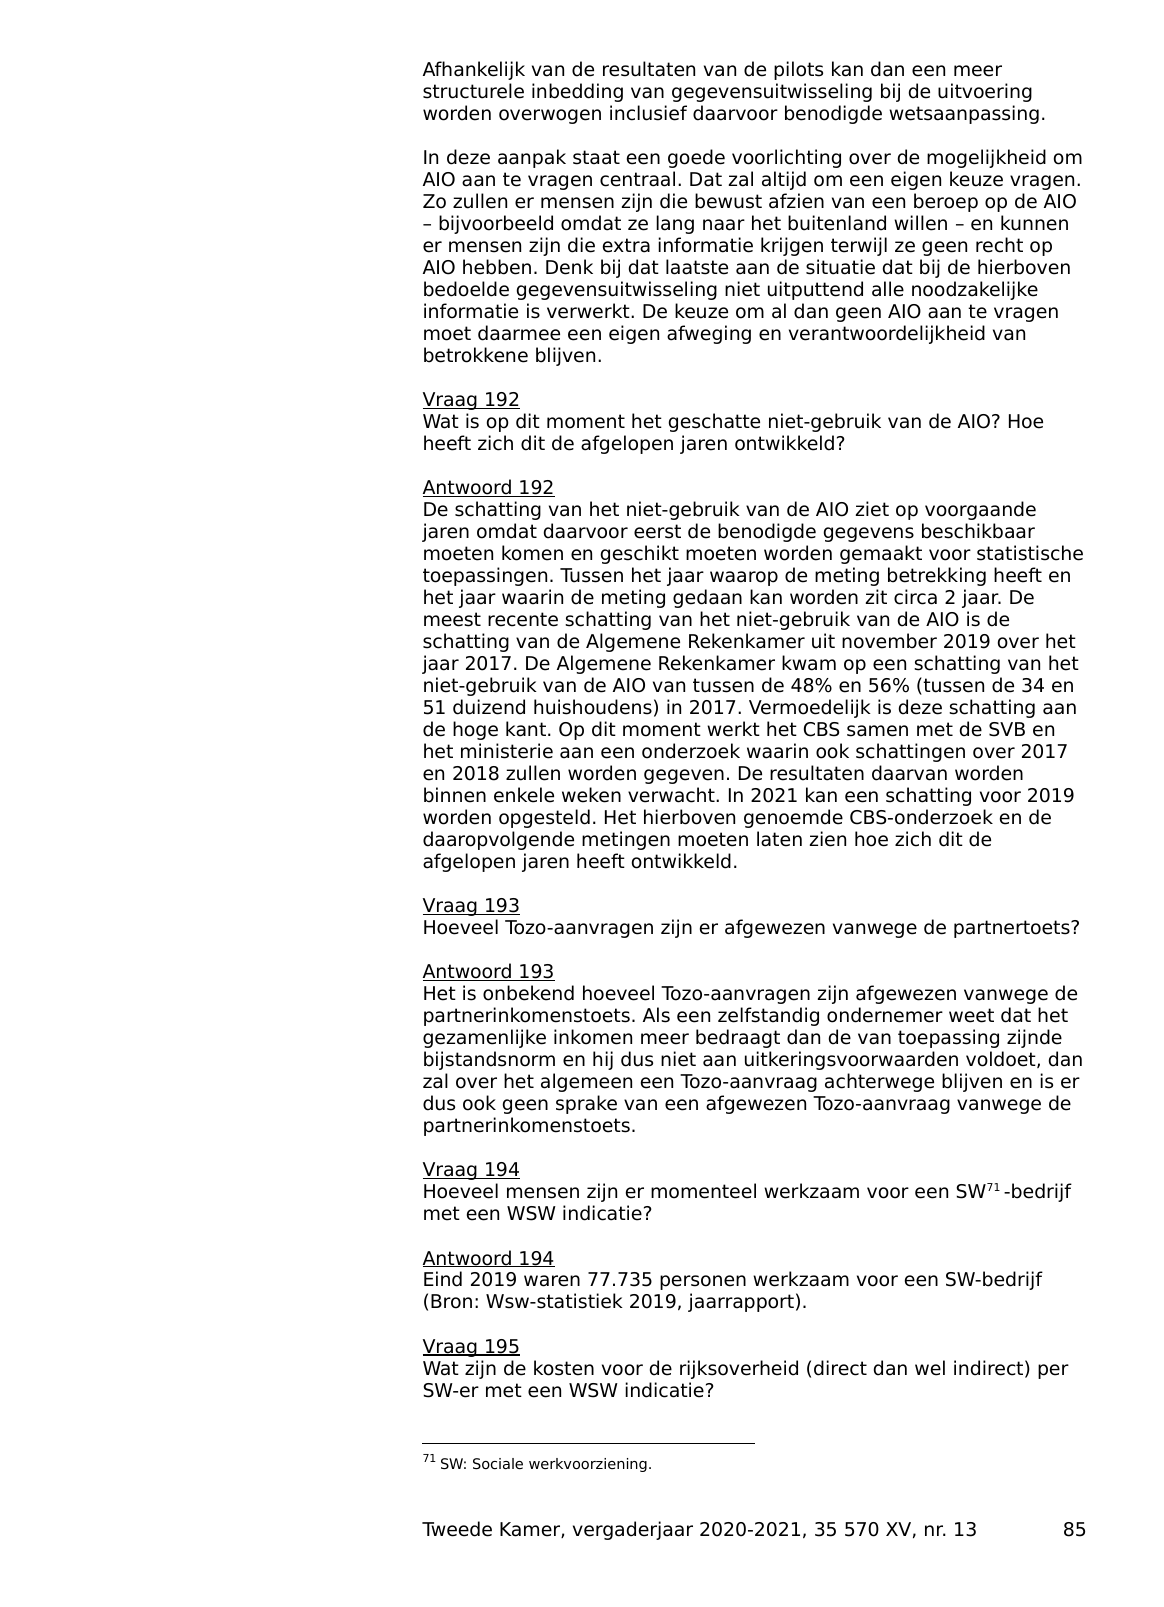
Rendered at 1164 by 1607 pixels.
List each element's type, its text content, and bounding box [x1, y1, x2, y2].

text SW: Sociale werkvoorziening. [422, 1452, 1087, 1474]
text Eind 2019 waren 77.735 personen werkzaam voor een SW-bedrijf (Bron: Wsw-statistiek 2019, jaarrapport). [422, 1269, 1087, 1313]
text Hoeveel mensen zijn er momenteel werkzaam voor een SW-bedrijf met een WSW indicatie? [422, 1181, 1087, 1225]
text Antwoord 194 [422, 1247, 1087, 1269]
text Wat zijn de kosten voor de rijksoverheid (direct dan wel indirect) per SW-er met een WSW indicatie? [422, 1357, 1087, 1401]
text Vraag 192 [422, 389, 1087, 411]
text Antwoord 192 [422, 477, 1087, 499]
text Hoeveel Tozo-aanvragen zijn er afgewezen vanwege de partnertoets? [422, 917, 1087, 939]
text Vraag 193 [422, 895, 1087, 917]
text Afhankelijk van de resultaten van de pilots kan dan een meer structurele inbedding van gegevensuitwisseling bij de uitvoering worden overwogen inclusief daarvoor benodigde wetsaanpassing. [422, 59, 1087, 125]
text De schatting van het niet-gebruik van de AIO ziet op voorgaande jaren omdat daarvoor eerst de benodigde gegevens beschikbaar moeten komen en geschikt moeten worden gemaakt voor statistische toepassingen. Tussen het jaar waarop de meting betrekking heeft en het jaar waarin de meting gedaan kan worden zit circa 2 jaar. De meest recente schatting van het niet-gebruik van de AIO is de schatting van de Algemene Rekenkamer uit november 2019 over het jaar 2017. De Algemene Rekenkamer kwam op een schatting van het niet-gebruik van de AIO van tussen de 48% en 56% (tussen de 34 en 51 duizend huishoudens) in 2017. Vermoedelijk is deze schatting aan de hoge kant. Op dit moment werkt het CBS samen met de SVB en het ministerie aan een onderzoek waarin ook schattingen over 2017 en 2018 zullen worden gegeven. De resultaten daarvan worden binnen enkele weken verwacht. In 2021 kan een schatting voor 2019 worden opgesteld. Het hierboven genoemde CBS-onderzoek en de daaropvolgende metingen moeten laten zien hoe zich dit de afgelopen jaren heeft ontwikkeld. [422, 499, 1087, 873]
text Antwoord 193 [422, 961, 1087, 983]
text Het is onbekend hoeveel Tozo-aanvragen zijn afgewezen vanwege de partnerinkomenstoets. Als een zelfstandig ondernemer weet dat het gezamenlijke inkomen meer bedraagt dan de van toepassing zijnde bijstandsnorm en hij dus niet aan uitkeringsvoorwaarden voldoet, dan zal over het algemeen een Tozo-aanvraag achterwege blijven en is er dus ook geen sprake van een afgewezen Tozo-aanvraag vanwege de partnerinkomenstoets. [422, 983, 1087, 1137]
text Vraag 194 [422, 1159, 1087, 1181]
text In deze aanpak staat een goede voorlichting over de mogelijkheid om AIO aan te vragen centraal. Dat zal altijd om een eigen keuze vragen. Zo zullen er mensen zijn die bewust afzien van een beroep op de AIO – bijvoorbeeld omdat ze lang naar het buitenland willen – en kunnen er mensen zijn die extra informatie krijgen terwijl ze geen recht op AIO hebben. Denk bij dat laatste aan de situatie dat bij de hierboven bedoelde gegevensuitwisseling niet uitputtend alle noodzakelijke informatie is verwerkt. De keuze om al dan geen AIO aan te vragen moet daarmee een eigen afweging en verantwoordelijkheid van betrokkene blijven. [422, 147, 1087, 367]
text Wat is op dit moment het geschatte niet-gebruik van de AIO? Hoe heeft zich dit de afgelopen jaren ontwikkeld? [422, 411, 1087, 455]
text Vraag 195 [422, 1336, 1087, 1357]
